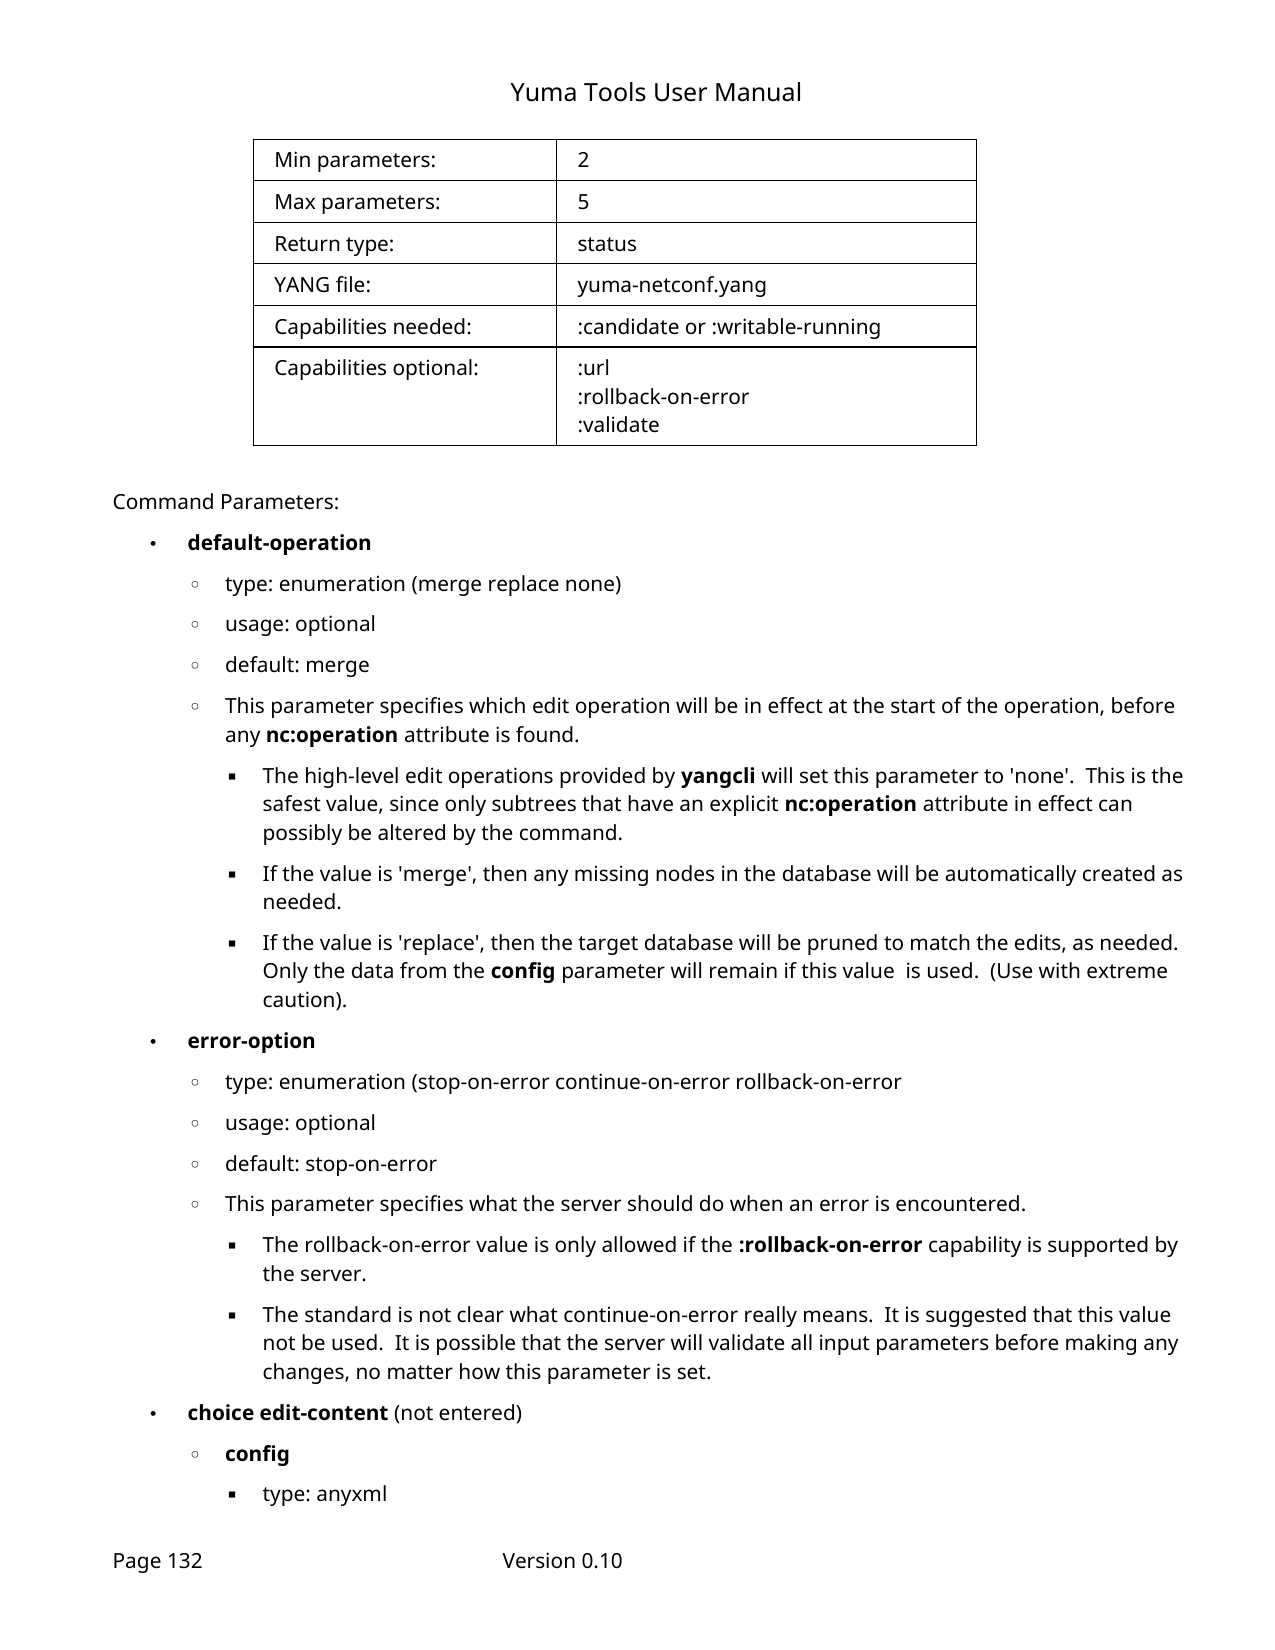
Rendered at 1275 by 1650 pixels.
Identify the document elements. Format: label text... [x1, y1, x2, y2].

list usage: optional [187, 609, 1200, 638]
list type: enumeration (merge replace none) [187, 569, 1200, 597]
table_cell :url :rollback-on-error :validate [557, 348, 976, 445]
list This parameter specifies what the server should do when an error is encountered. [187, 1189, 1200, 1218]
table_cell status [557, 223, 976, 263]
list error-option [150, 1026, 1200, 1054]
list The high-level edit operations provided by yangcli will set this parameter to 'none'. This is the safest value, since only subtrees that have an explicit nc:operation attribute in effect can possibly be altered by the command. [225, 761, 1200, 846]
list If the value is 'replace', then the target database will be pruned to match the edits, as needed. Only the data from the config parameter will remain if this value is used. (Use with extreme caution). [225, 928, 1200, 1013]
list default-operation [150, 528, 1200, 556]
table_cell Max parameters: [254, 181, 556, 222]
list The rollback-on-error value is only allowed if the :rollback-on-error capability is supported by the server. [225, 1231, 1200, 1287]
table_cell Return type: [254, 223, 556, 263]
list config [187, 1439, 1200, 1467]
list usage: optional [187, 1108, 1200, 1136]
table_cell yuma-netconf.yang [557, 264, 976, 305]
list default: stop-on-error [187, 1149, 1200, 1177]
table_cell :candidate or :writable-running [557, 306, 976, 346]
table_cell YANG file: [254, 264, 556, 305]
list default: merge [187, 651, 1200, 679]
table_cell Min parameters: [254, 140, 556, 180]
list type: enumeration (stop-on-error continue-on-error rollback-on-error [187, 1067, 1200, 1095]
table_cell 2 [557, 140, 976, 180]
list choice edit-content (not entered) [150, 1398, 1200, 1426]
list The standard is not clear what continue-on-error really means. It is suggested that this value not be used. It is possible that the server will validate all input parameters before making any changes, no matter how this parameter is set. [225, 1300, 1200, 1385]
list If the value is 'merge', then any missing nodes in the database will be automatically created as needed. [225, 859, 1200, 916]
table_cell Capabilities needed: [254, 306, 556, 346]
text Command Parameters: [112, 487, 1200, 515]
list type: anyxml [225, 1479, 1200, 1508]
list This parameter specifies which edit operation will be in effect at the start of the operation, before any nc:operation attribute is found. [187, 691, 1200, 748]
table_cell 5 [557, 181, 976, 222]
table_cell Capabilities optional: [254, 348, 556, 445]
